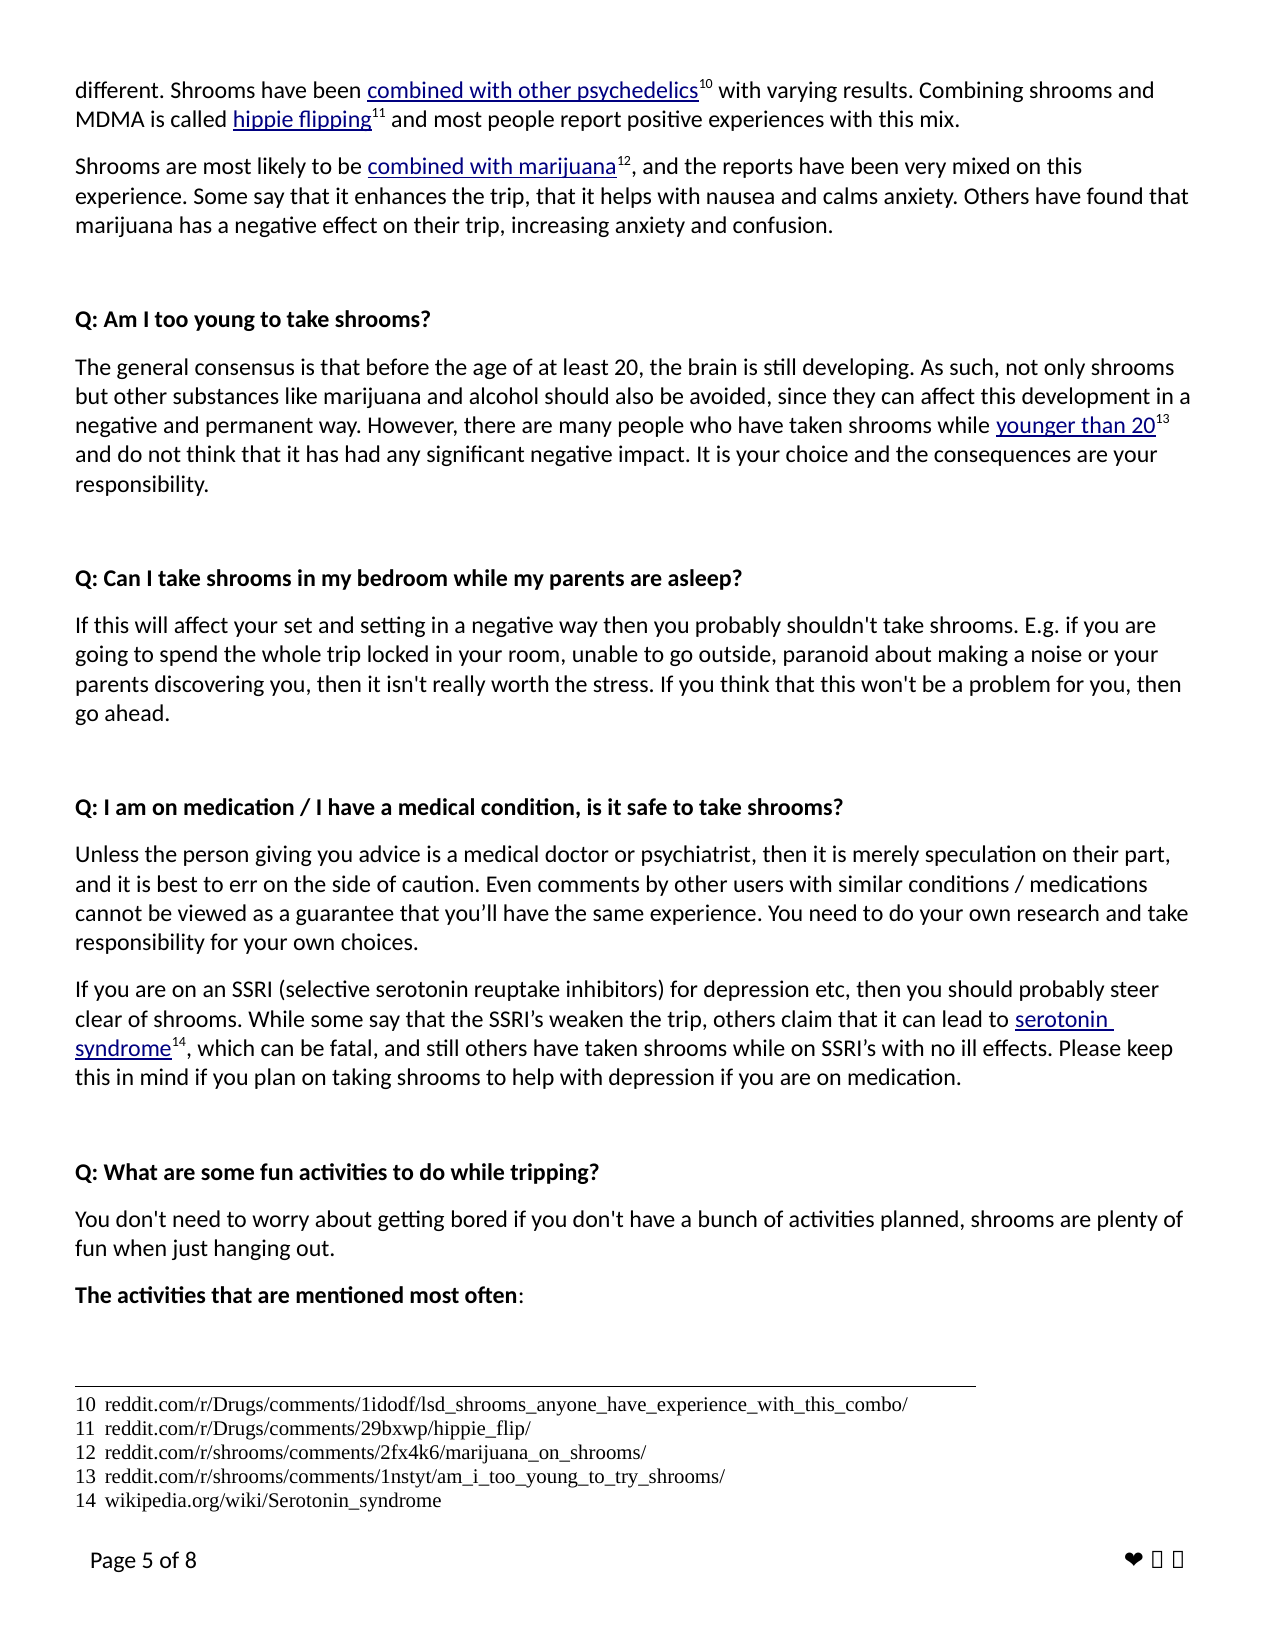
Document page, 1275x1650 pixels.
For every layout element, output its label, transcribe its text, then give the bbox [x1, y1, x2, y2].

text reddit.com/r/Drugs/comments/1idodf/lsd_shrooms_anyone_have_experience_with_this_combo/ [75, 1392, 1200, 1416]
text Q: Am I too young to take shrooms? [75, 304, 1200, 334]
text reddit.com/r/shrooms/comments/2fx4k6/marijuana_on_shrooms/ [75, 1440, 1200, 1464]
text Q: Can I take shrooms in my bedroom while my parents are asleep? [75, 563, 1200, 592]
text reddit.com/r/shrooms/comments/1nstyt/am_i_too_young_to_try_shrooms/ [75, 1464, 1200, 1488]
text Shrooms are most likely to be combined with marijuana, and the reports have been very mixed on this experience. Some say that it enhances the trip, that it helps with nausea and calms anxiety. Others have found that marijuana has a negative effect on their trip, increasing anxiety and confusion. [75, 151, 1200, 239]
text If you are on an SSRI (selective serotonin reuptake inhibitors) for depression etc, then you should probably steer clear of shrooms. While some say that the SSRI’s weaken the trip, others claim that it can lead to serotonin syndrome, which can be fatal, and still others have taken shrooms while on SSRI’s with no ill effects. Please keep this in mind if you plan on taking shrooms to help with depression if you are on medication. [75, 974, 1200, 1092]
text reddit.com/r/Drugs/comments/29bxwp/hippie_flip/ [75, 1416, 1200, 1440]
text wikipedia.org/wiki/Serotonin_syndrome [75, 1488, 1200, 1512]
text Q: I am on medication / I have a medical condition, is it safe to take shrooms? [75, 792, 1200, 822]
text You don't need to worry about getting bored if you don't have a bunch of activities planned, shrooms are plenty of fun when just hanging out. [75, 1204, 1200, 1262]
text Q: What are some fun activities to do while tripping? [75, 1157, 1200, 1186]
text The general consensus is that before the age of at least 20, the brain is still developing. As such, not only shrooms but other substances like marijuana and alcohol should also be avoided, since they can affect this development in a negative and permanent way. However, there are many people who have taken shrooms while younger than 20 and do not think that it has had any significant negative impact. It is your choice and the consequences are your responsibility. [75, 352, 1200, 498]
text Unless the person giving you advice is a medical doctor or psychiatrist, then it is merely speculation on their part, and it is best to err on the side of caution. Even comments by other users with similar conditions / medications cannot be viewed as a guarantee that you’ll have the same experience. You need to do your own research and take responsibility for your own choices. [75, 839, 1200, 957]
text If this will affect your set and setting in a negative way then you probably shouldn't take shrooms. E.g. if you are going to spend the whole trip locked in your room, unable to go outside, paranoid about making a noise or your parents discovering you, then it isn't really worth the stress. If you think that this won't be a problem for you, then go ahead. [75, 610, 1200, 727]
text The activities that are mentioned most often: [75, 1280, 1200, 1310]
text different. Shrooms have been combined with other psychedelics with varying results. Combining shrooms and MDMA is called hippie flipping and most people report positive experiences with this mix. [75, 75, 1200, 133]
